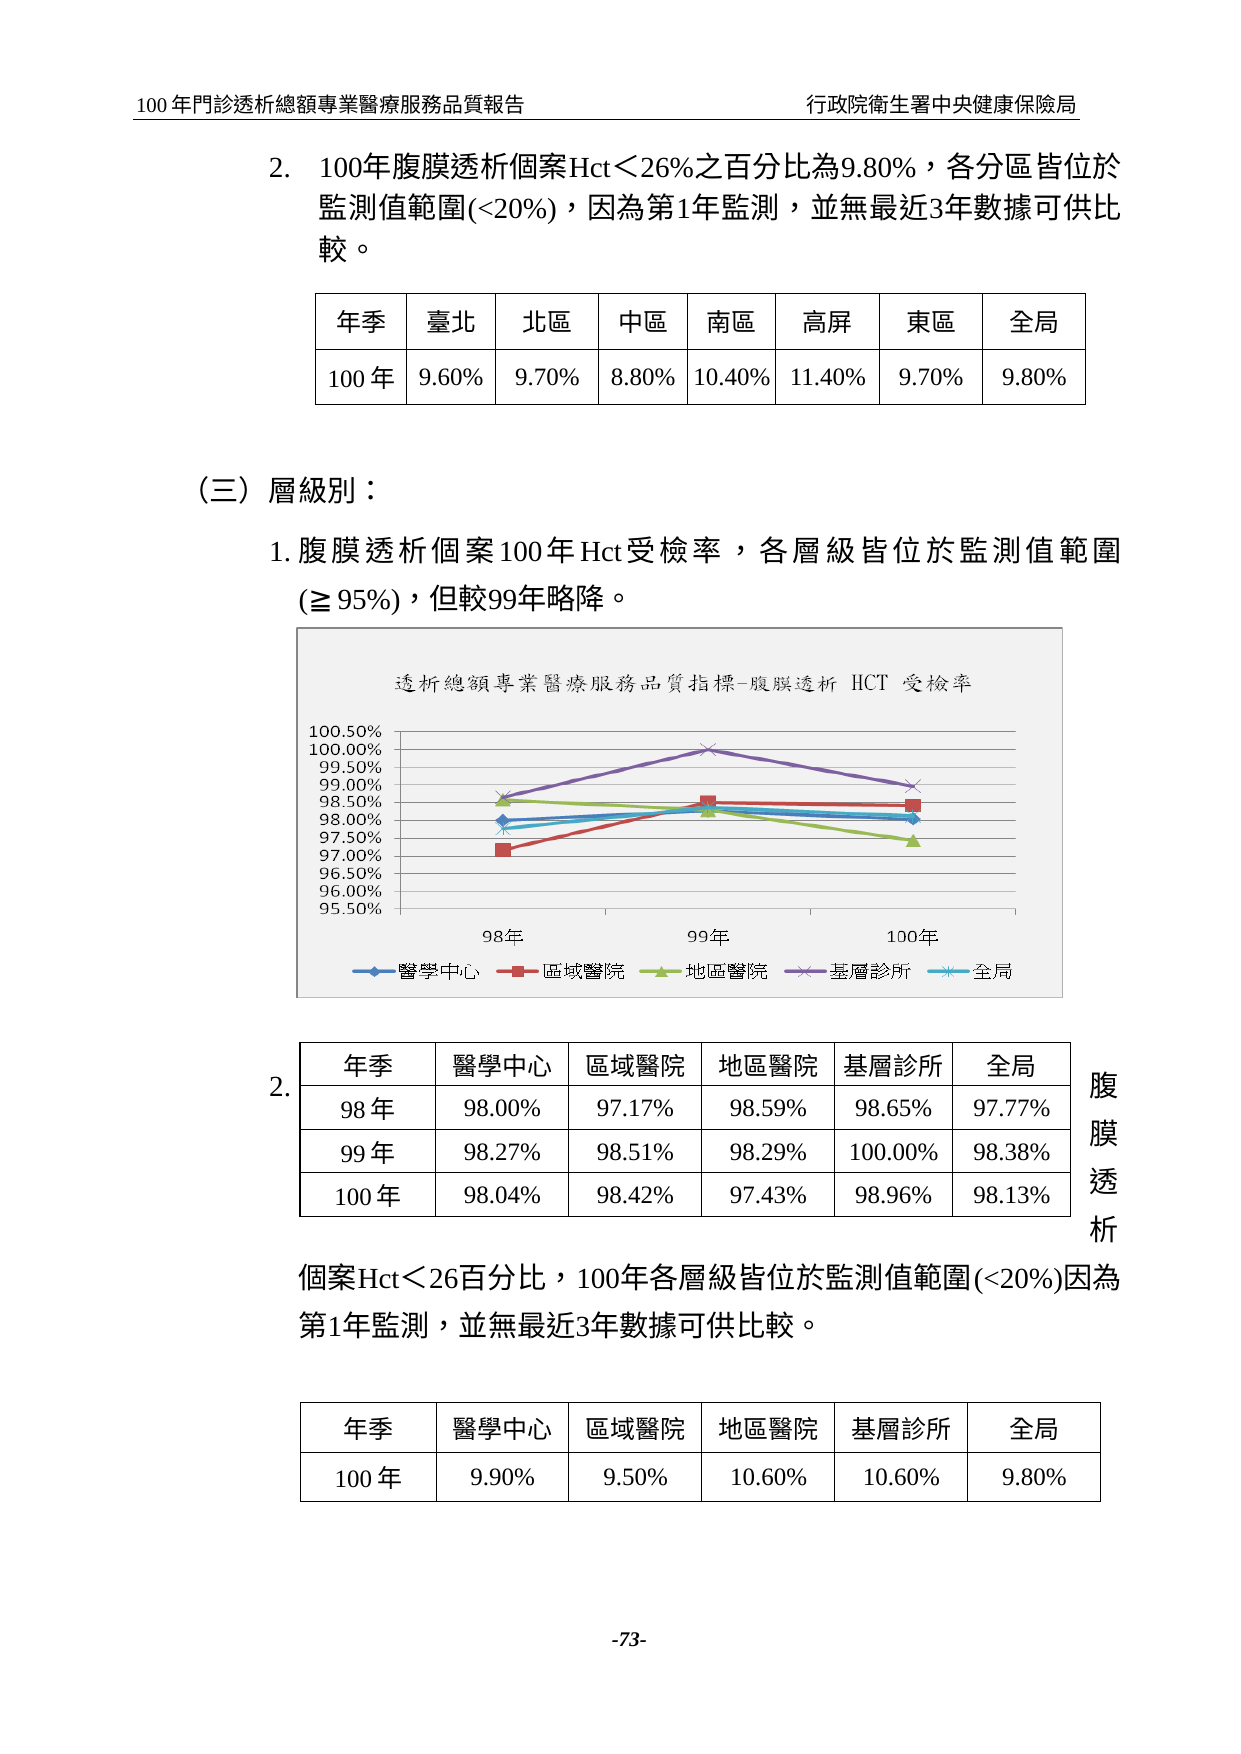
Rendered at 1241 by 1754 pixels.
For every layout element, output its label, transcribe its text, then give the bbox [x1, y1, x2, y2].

table_header 醫學中心 [437, 1403, 568, 1452]
table_header 全局 [968, 1403, 1100, 1452]
table_cell 9.80% [968, 1453, 1100, 1501]
table_cell 9.70% [496, 350, 598, 404]
table_cell 98.59% [702, 1086, 834, 1129]
table_cell 10.60% [835, 1453, 967, 1501]
table_cell 100年 [301, 1453, 436, 1501]
table_cell 100年 [301, 1173, 435, 1216]
table_cell 98.38% [953, 1130, 1070, 1172]
table_header 北區 [496, 294, 598, 348]
table_header 區域醫院 [569, 1403, 701, 1452]
table_cell 9.90% [437, 1453, 568, 1501]
table_header 基層診所 [835, 1043, 952, 1085]
table_header 基層診所 [835, 1403, 967, 1452]
list 腹膜透析個案Hct＜26百分比，100年各層級皆位於監測值範圍(<20%)因為第1年監測，並無最近3年數據可供比較。 [269, 1058, 1122, 1346]
table_cell 98.96% [835, 1173, 952, 1216]
table_cell 98.13% [953, 1173, 1070, 1216]
table_cell 100年 [316, 350, 406, 404]
table_cell 97.43% [702, 1173, 834, 1216]
table_header 年季 [301, 1403, 436, 1452]
table_cell 98.00% [436, 1086, 568, 1129]
table_header 全局 [953, 1043, 1070, 1085]
table_cell 11.40% [776, 350, 879, 404]
table_header 高屏 [776, 294, 879, 348]
table_cell 97.77% [953, 1086, 1070, 1129]
table_header 地區醫院 [702, 1043, 834, 1085]
table_header 區域醫院 [569, 1043, 701, 1085]
table_header 臺北 [407, 294, 495, 348]
table_header 年季 [301, 1043, 435, 1085]
table_cell 8.80% [599, 350, 687, 404]
table_cell 100.00% [835, 1130, 952, 1172]
table_header 地區醫院 [702, 1403, 834, 1452]
table_cell 9.60% [407, 350, 495, 404]
table_cell 98.51% [569, 1130, 701, 1172]
picture [295, 627, 1063, 998]
table_cell 98.27% [436, 1130, 568, 1172]
list 腹膜透析個案100年Hct受檢率，各層級皆位於監測值範圍(≧95%)，但較99年略降。 [269, 523, 1122, 619]
table_header 南區 [688, 294, 775, 348]
table_cell 98.42% [569, 1173, 701, 1216]
table_cell 98.04% [436, 1173, 568, 1216]
table_cell 98.65% [835, 1086, 952, 1129]
table_header 中區 [599, 294, 687, 348]
table_header 年季 [316, 294, 406, 348]
list 100年腹膜透析個案Hct＜26%之百分比為9.80%，各分區皆位於監測值範圍(<20%)，因為第1年監測，並無最近3年數據可供比較。 [269, 144, 1122, 269]
table_header 全局 [983, 294, 1085, 348]
table_header 醫學中心 [436, 1043, 568, 1085]
table_cell 9.50% [569, 1453, 701, 1501]
list 層級別： [180, 463, 1122, 511]
table_cell 97.17% [569, 1086, 701, 1129]
table_cell 10.60% [702, 1453, 834, 1501]
table_cell 98.29% [702, 1130, 834, 1172]
table_cell 10.40% [688, 350, 775, 404]
table_cell 9.80% [983, 350, 1085, 404]
table_header 東區 [880, 294, 982, 348]
table_cell 98年 [301, 1086, 435, 1129]
table_cell 9.70% [880, 350, 982, 404]
table_cell 99年 [301, 1130, 435, 1172]
